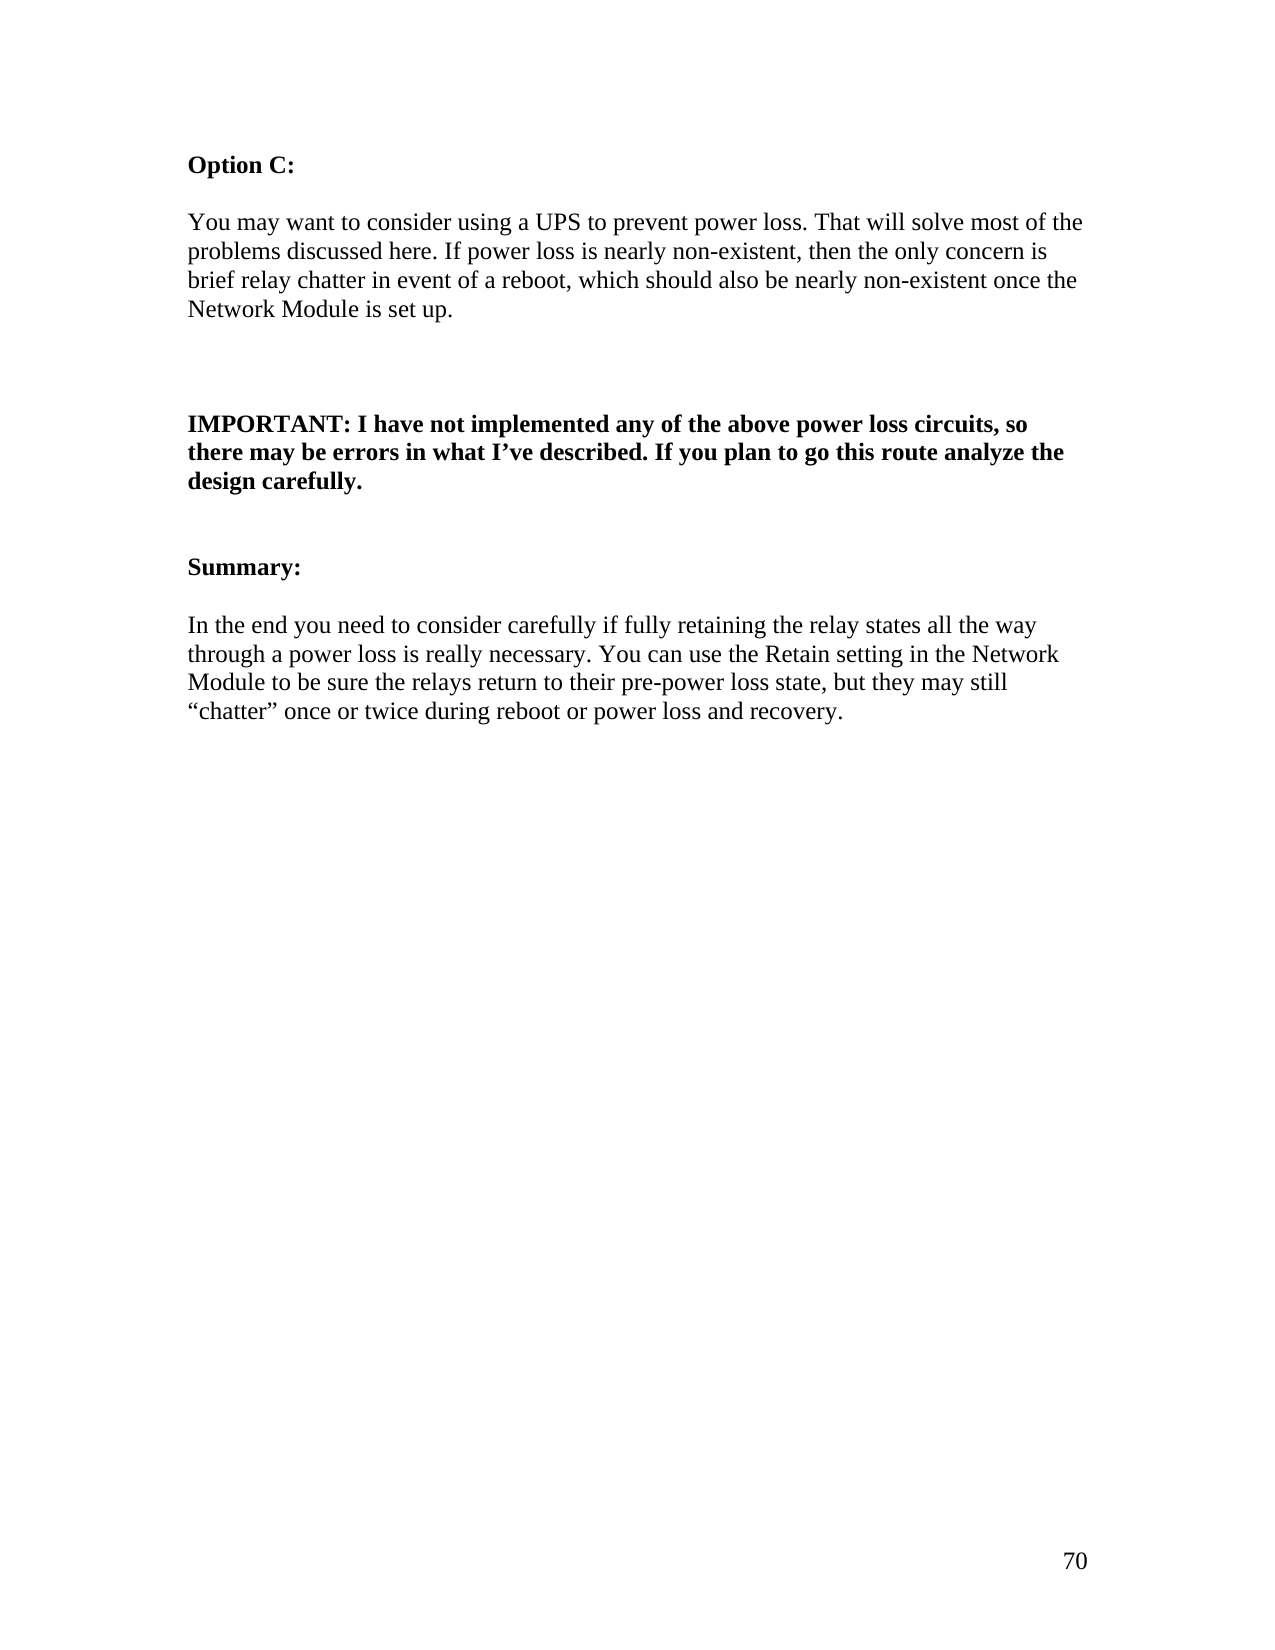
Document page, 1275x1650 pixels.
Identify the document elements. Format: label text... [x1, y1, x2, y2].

text IMPORTANT: I have not implemented any of the above power loss circuits, so there may be errors in what I’ve described. If you plan to go this route analyze the design carefully. [187, 409, 1087, 495]
text Summary: [187, 552, 1087, 581]
text In the end you need to consider carefully if fully retaining the relay states all the way through a power loss is really necessary. You can use the Retain setting in the Network Module to be sure the relays return to their pre-power loss state, but they may still “chatter” once or twice during reboot or power loss and recovery. [187, 610, 1087, 725]
text Option C: [187, 150, 1087, 179]
text You may want to consider using a UPS to prevent power loss. That will solve most of the problems discussed here. If power loss is nearly non-existent, then the only concern is brief relay chatter in event of a reboot, which should also be nearly non-existent once the Network Module is set up. [187, 207, 1087, 322]
